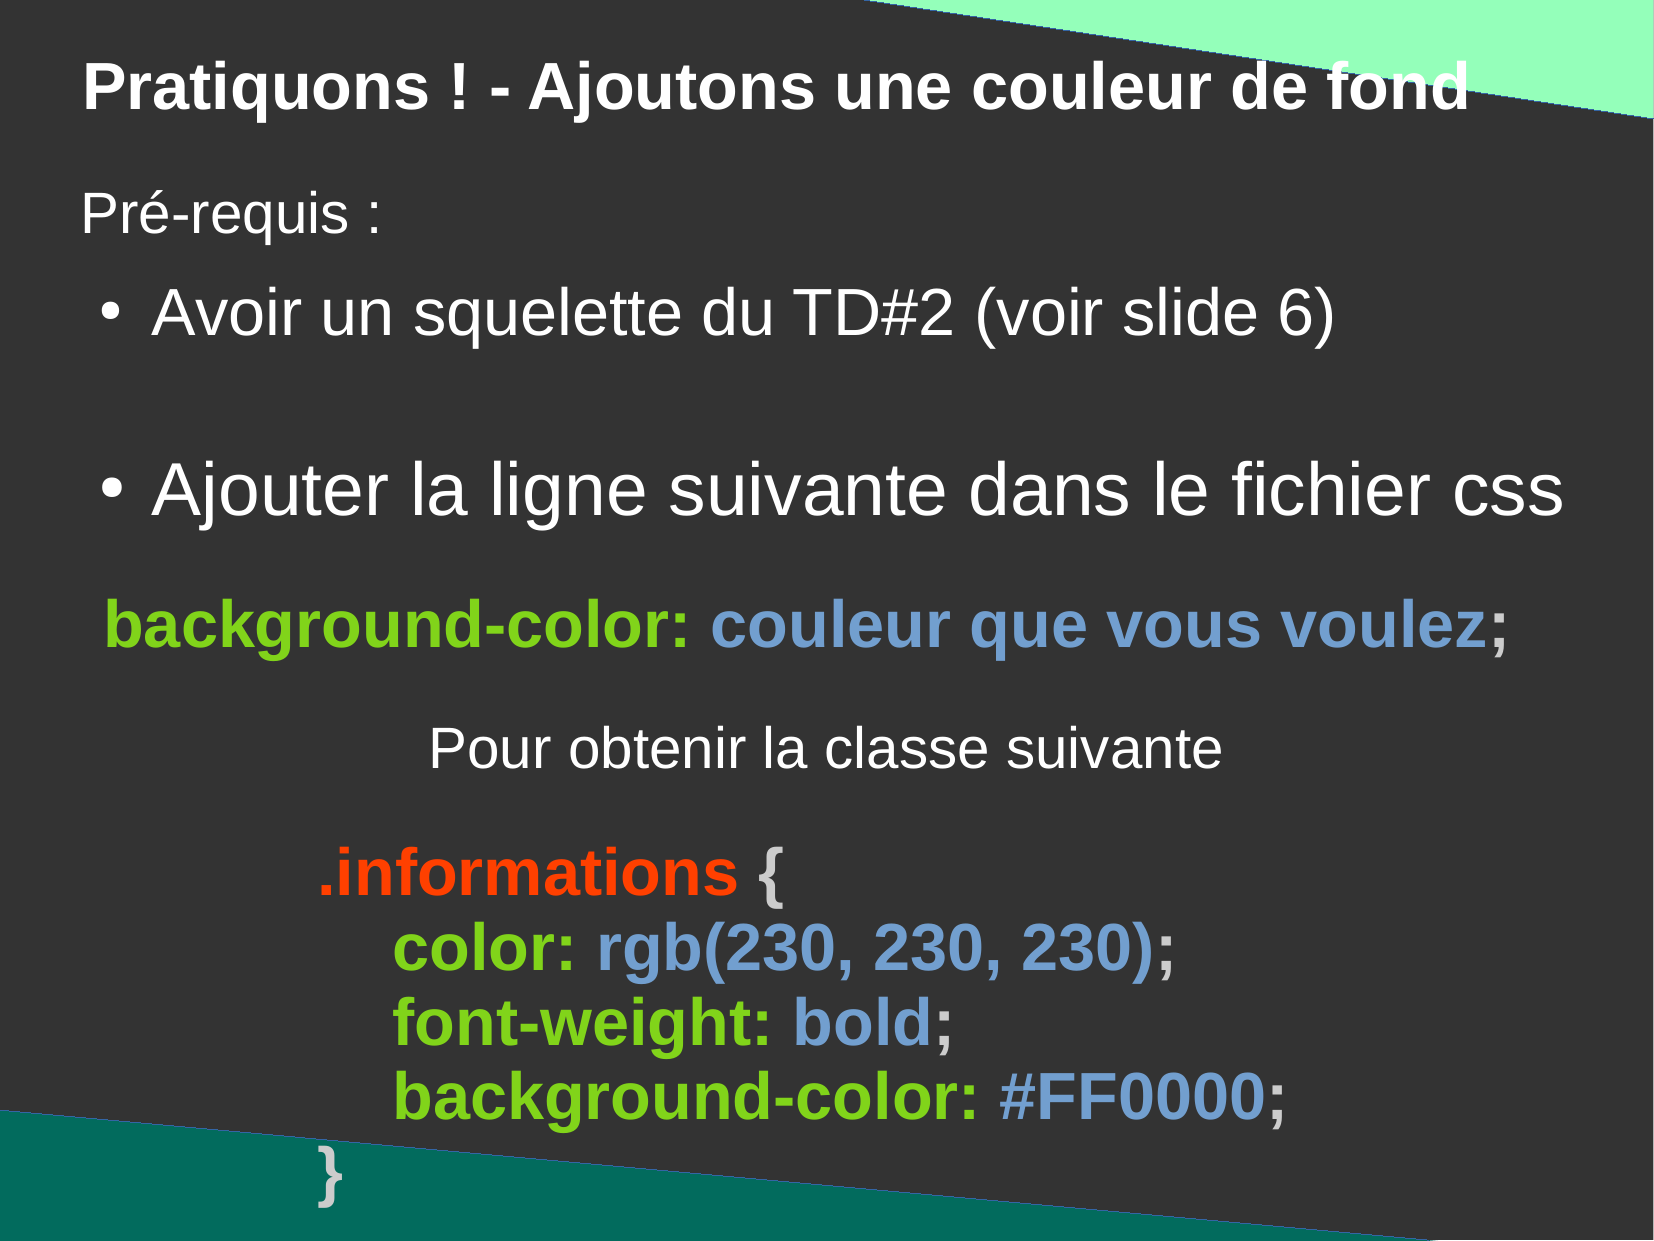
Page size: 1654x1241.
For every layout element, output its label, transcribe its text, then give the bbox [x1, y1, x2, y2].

text_box Pour obtenir la classe suivante [330, 708, 1323, 789]
text_box background-color: couleur que vous voulez; [88, 626, 1565, 745]
list Pré-requis : Avoir un squelette du TD#2 (voir slide 6) [80, 180, 1620, 355]
text_box [864, 0, 1654, 119]
list Ajouter la ligne suivante dans le fichier css [80, 447, 1605, 626]
text_box .informations { color: rgb(230, 230, 230); font-weight: bold; background-color: #FF0000; } [302, 827, 1351, 1241]
title Pratiquons ! - Ajoutons une couleur de fond [82, 49, 1571, 152]
